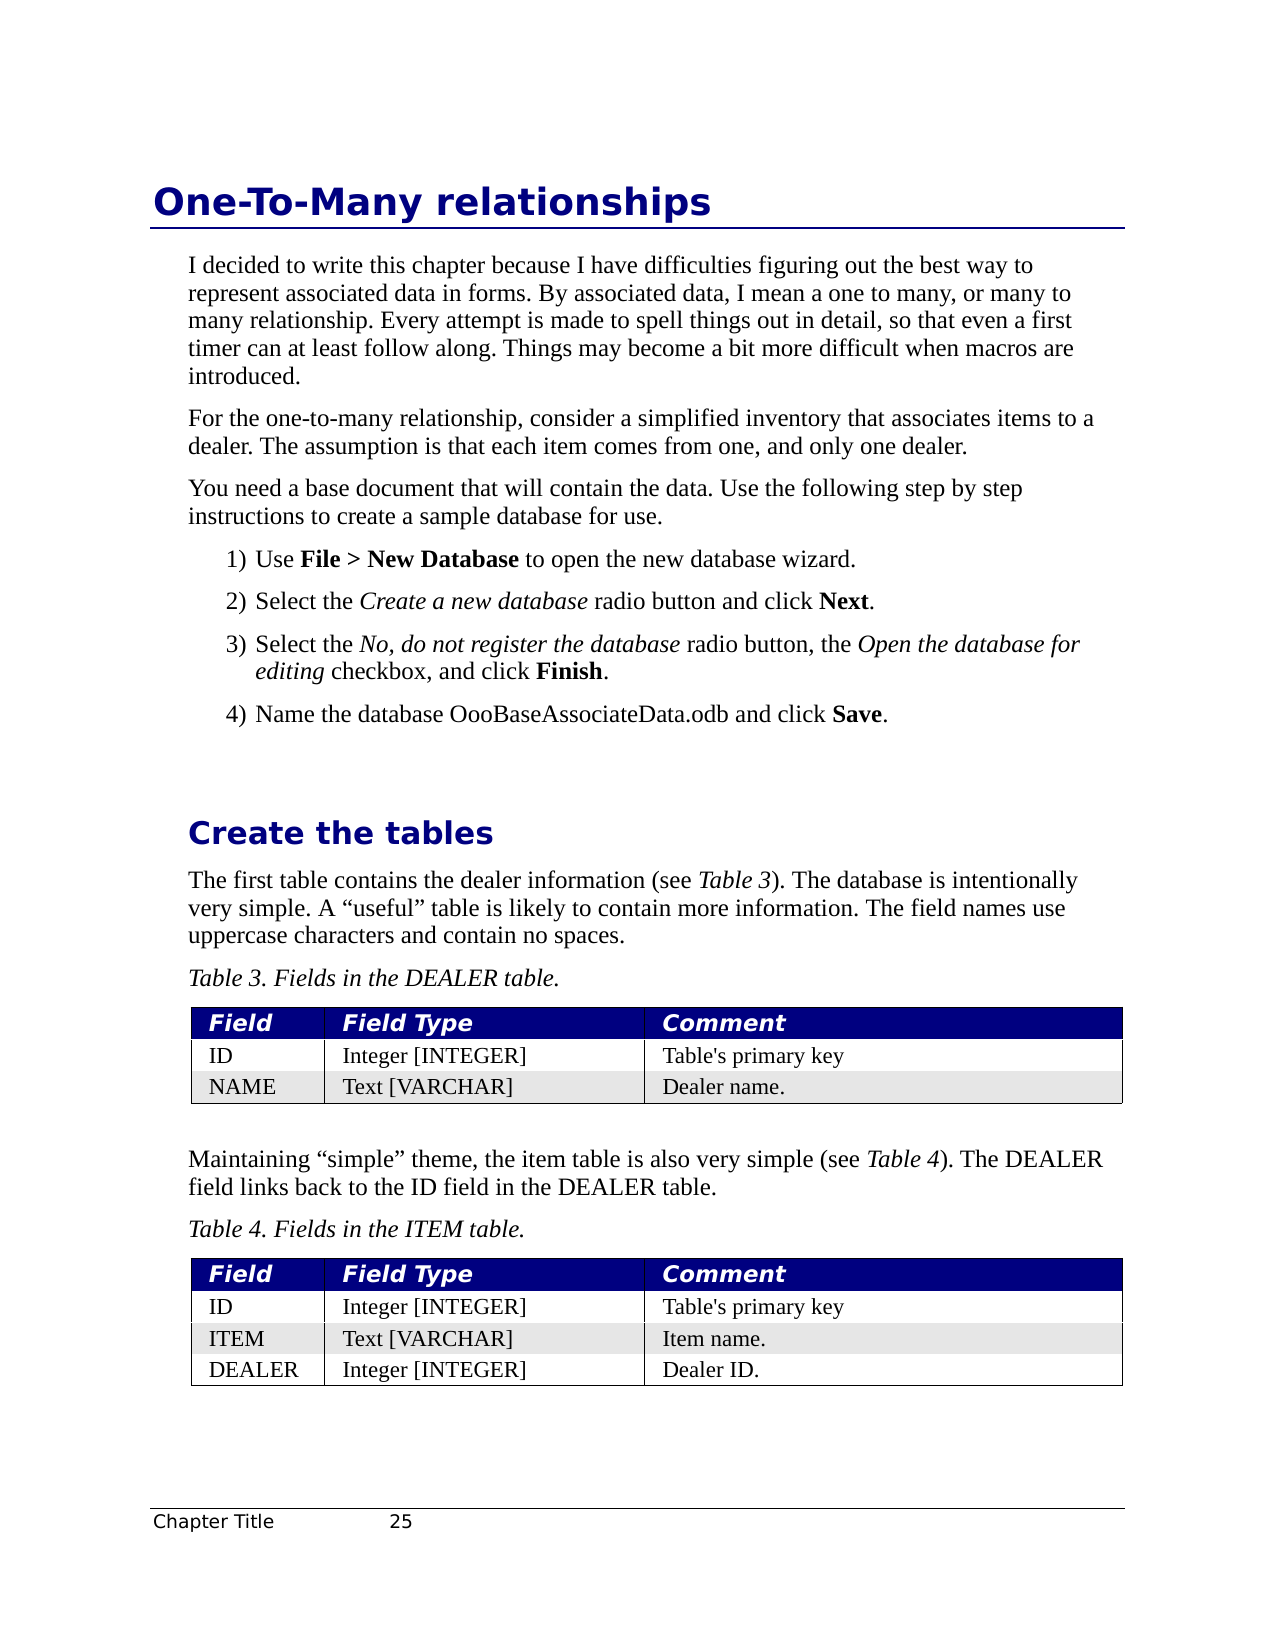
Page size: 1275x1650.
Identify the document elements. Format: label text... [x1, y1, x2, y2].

table_cell Integer [INTEGER] [325, 1354, 644, 1385]
table_header Comment [645, 1259, 1122, 1291]
text I decided to write this chapter because I have difficulties figuring out the best way to represent associated data in forms. By associated data, I mean a one to many, or many to many relationship. Every attempt is made to spell things out in detail, so that even a first timer can at least follow along. Things may become a bit more difficult when macros are introduced. [188, 251, 1125, 389]
table_cell Text [VARCHAR] [325, 1323, 644, 1354]
table_cell Text [VARCHAR] [325, 1071, 644, 1103]
table_cell Integer [INTEGER] [325, 1291, 644, 1322]
table_cell DEALER [192, 1354, 324, 1385]
table_cell Integer [INTEGER] [325, 1040, 644, 1071]
table_header Comment [645, 1008, 1122, 1039]
table_header Field Type [325, 1259, 644, 1291]
subtitle Create the tables [188, 815, 1125, 851]
table_cell Table's primary key [645, 1040, 1122, 1071]
table_cell ID [192, 1291, 324, 1322]
text Table 4. Fields in the ITEM table. [188, 1215, 1125, 1243]
table_header Field [192, 1259, 324, 1291]
table_cell Dealer name. [645, 1071, 1122, 1103]
table_cell Table's primary key [645, 1291, 1122, 1322]
table_header Field Type [325, 1008, 644, 1039]
table_cell NAME [192, 1071, 324, 1103]
table_cell Item name. [645, 1323, 1122, 1354]
text For the one-to-many relationship, consider a simplified inventory that associates items to a dealer. The assumption is that each item comes from one, and only one dealer. [188, 404, 1125, 460]
list Use File > New Database to open the new database wizard. [226, 545, 1125, 572]
text You need a base document that will contain the data. Use the following step by step instructions to create a sample database for use. [188, 474, 1125, 530]
table_cell ITEM [192, 1323, 324, 1354]
list Name the database OooBaseAssociateData.odb and click Save. [226, 700, 1125, 728]
text The first table contains the dealer information (see Table 3). The database is intentionally very simple. A “useful” table is likely to contain more information. The field names use uppercase characters and contain no spaces. [188, 866, 1125, 949]
text Table 3. Fields in the DEALER table. [188, 964, 1125, 992]
list Select the No, do not register the database radio button, the Open the database for editing checkbox, and click Finish. [226, 630, 1125, 685]
list Select the Create a new database radio button and click Next. [226, 587, 1125, 615]
subtitle One-To-Many relationships [150, 177, 1125, 227]
table_cell ID [192, 1040, 324, 1071]
table_cell Dealer ID. [645, 1354, 1122, 1385]
table_header Field [192, 1008, 324, 1039]
text Maintaining “simple” theme, the item table is also very simple (see Table 4). The DEALER field links back to the ID field in the DEALER table. [188, 1145, 1125, 1201]
